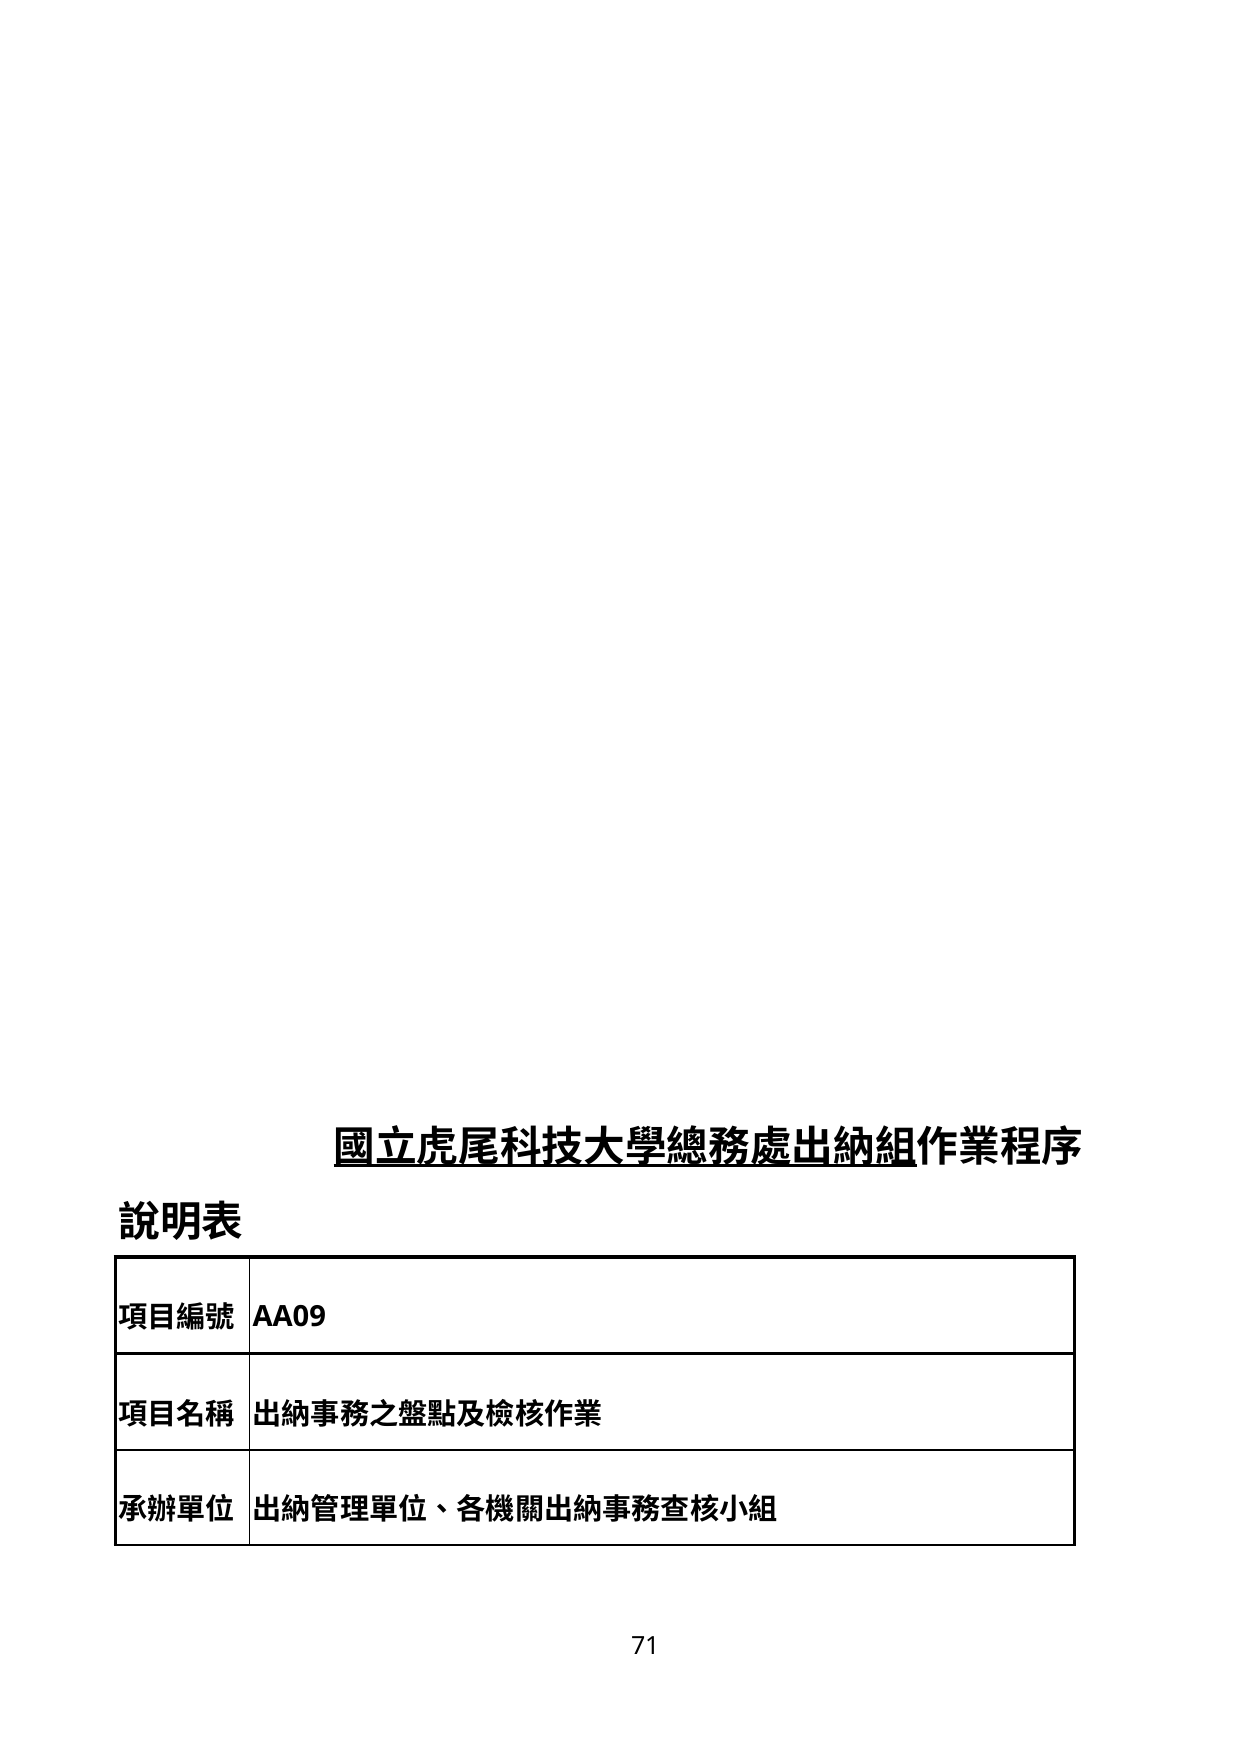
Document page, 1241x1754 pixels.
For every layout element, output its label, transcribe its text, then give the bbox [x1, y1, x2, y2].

table_header AA09 [250, 1259, 1073, 1352]
table_cell 項目名稱 [117, 1355, 249, 1449]
table_cell 出納事務之盤點及檢核作業 [250, 1355, 1073, 1449]
table_cell 承辦單位 [117, 1451, 249, 1544]
table_cell 出納管理單位、各機關出納事務查核小組 [250, 1451, 1073, 1544]
table_header 項目編號 [117, 1259, 249, 1352]
text 國立虎尾科技大學總務處出納組作業程序說明表 [118, 1105, 1122, 1255]
